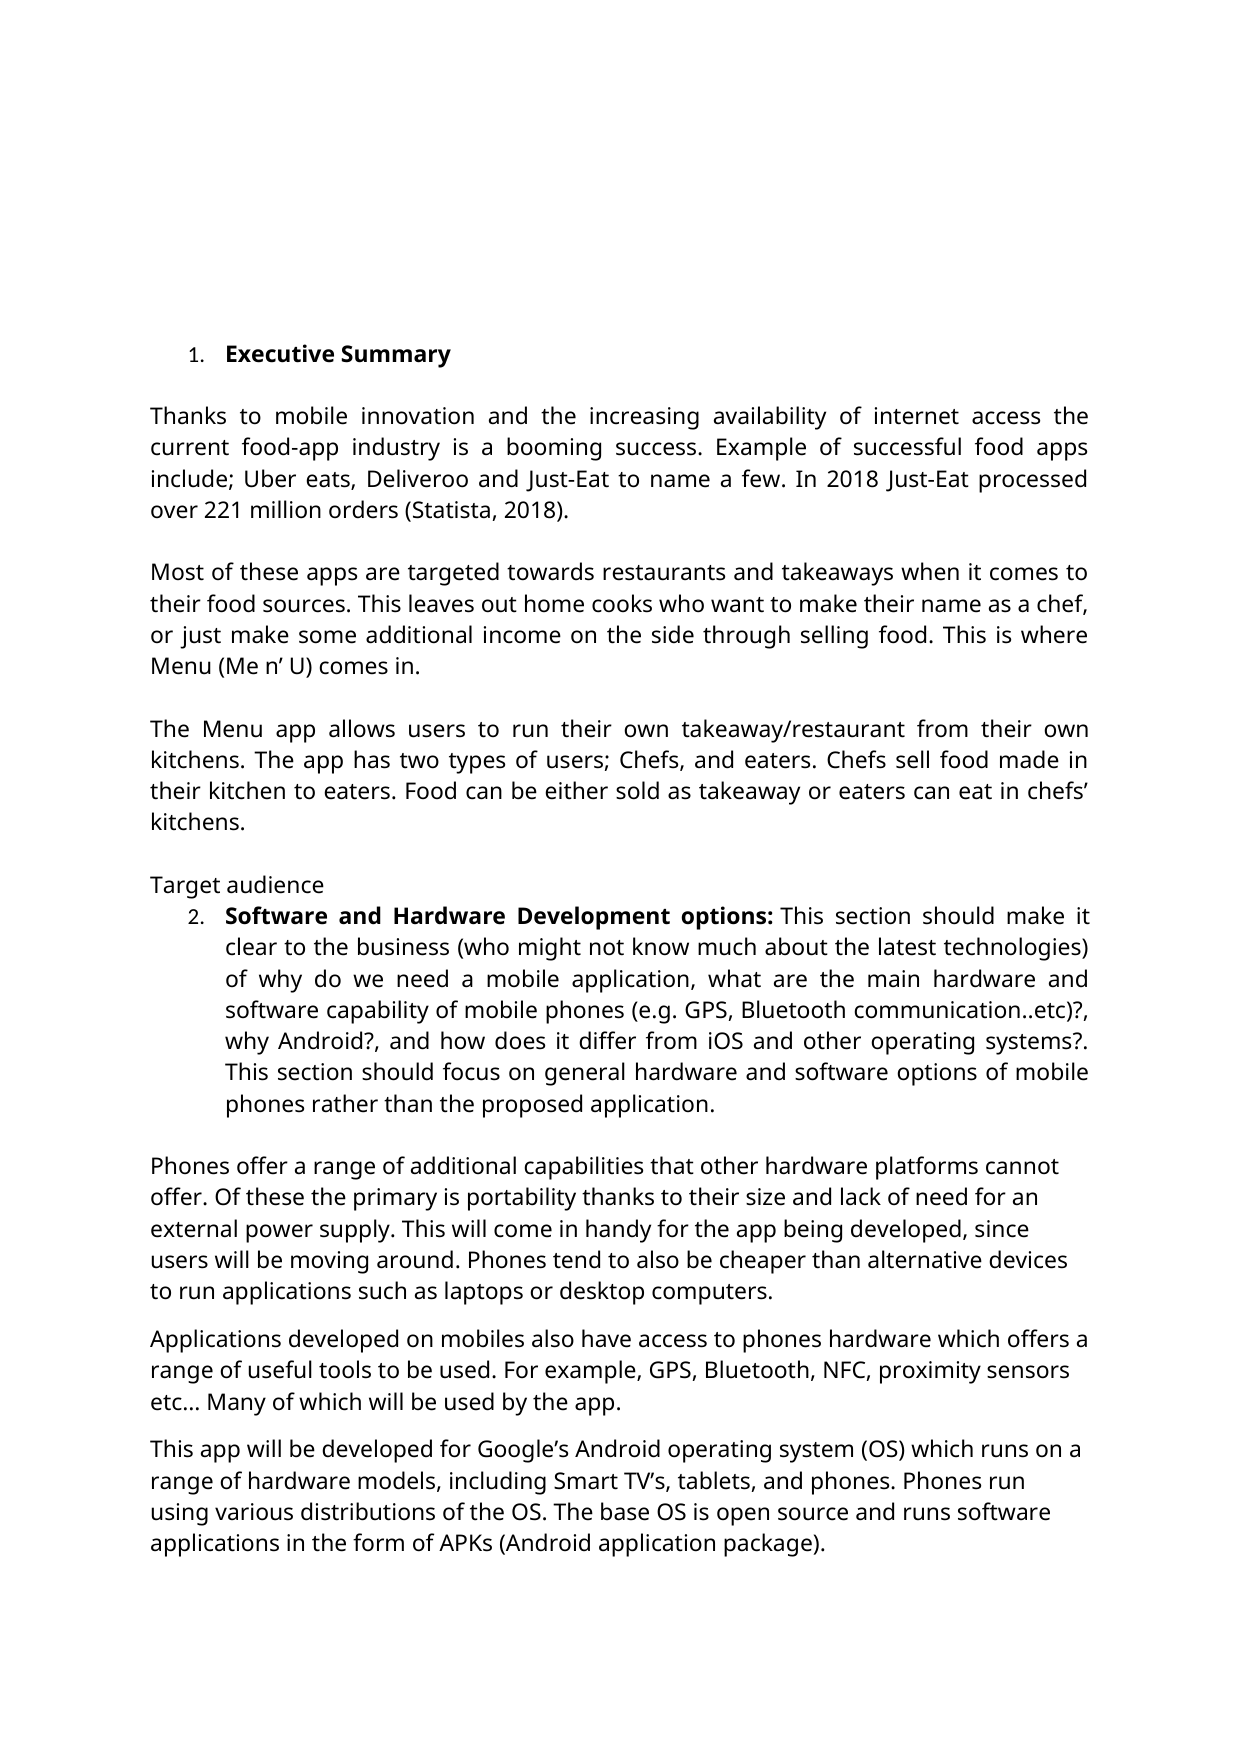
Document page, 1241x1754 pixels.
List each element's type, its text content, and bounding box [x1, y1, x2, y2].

list Software and Hardware Development options: This section should make it clear to the business (who might not know much about the latest technologies) of why do we need a mobile application, what are the main hardware and software capability of mobile phones (e.g. GPS, Bluetooth communication..etc)?, why Android?, and how does it differ from iOS and other operating systems?. This section should focus on general hardware and software options of mobile phones rather than the proposed application. [187, 900, 1090, 1119]
text The Menu app allows users to run their own takeaway/restaurant from their own kitchens. The app has two types of users; Chefs, and eaters. Chefs sell food made in their kitchen to eaters. Food can be either sold as takeaway or eaters can eat in chefs’ kitchens. [150, 712, 1090, 837]
text Phones offer a range of additional capabilities that other hardware platforms cannot offer. Of these the primary is portability thanks to their size and lack of need for an external power supply. This will come in handy for the app being developed, since users will be moving around. Phones tend to also be cheaper than alternative devices to run applications such as laptops or desktop computers. [150, 1150, 1090, 1306]
text Thanks to mobile innovation and the increasing availability of internet access the current food-app industry is a booming success. Example of successful food apps include; Uber eats, Deliveroo and Just-Eat to name a few. In 2018 Just-Eat processed over 221 million orders (Statista, 2018). [150, 400, 1090, 525]
text Most of these apps are targeted towards restaurants and takeaways when it comes to their food sources. This leaves out home cooks who want to make their name as a chef, or just make some additional income on the side through selling food. This is where Menu (Me n’ U) comes in. [150, 556, 1090, 681]
text This app will be developed for Google’s Android operating system (OS) which runs on a range of hardware models, including Smart TV’s, tablets, and phones. Phones run using various distributions of the OS. The base OS is open source and runs software applications in the form of APKs (Android application package). [150, 1433, 1090, 1558]
text Target audience [150, 869, 1090, 900]
list Executive Summary [187, 337, 1090, 369]
text Applications developed on mobiles also have access to phones hardware which offers a range of useful tools to be used. For example, GPS, Bluetooth, NFC, proximity sensors etc… Many of which will be used by the app. [150, 1323, 1090, 1417]
